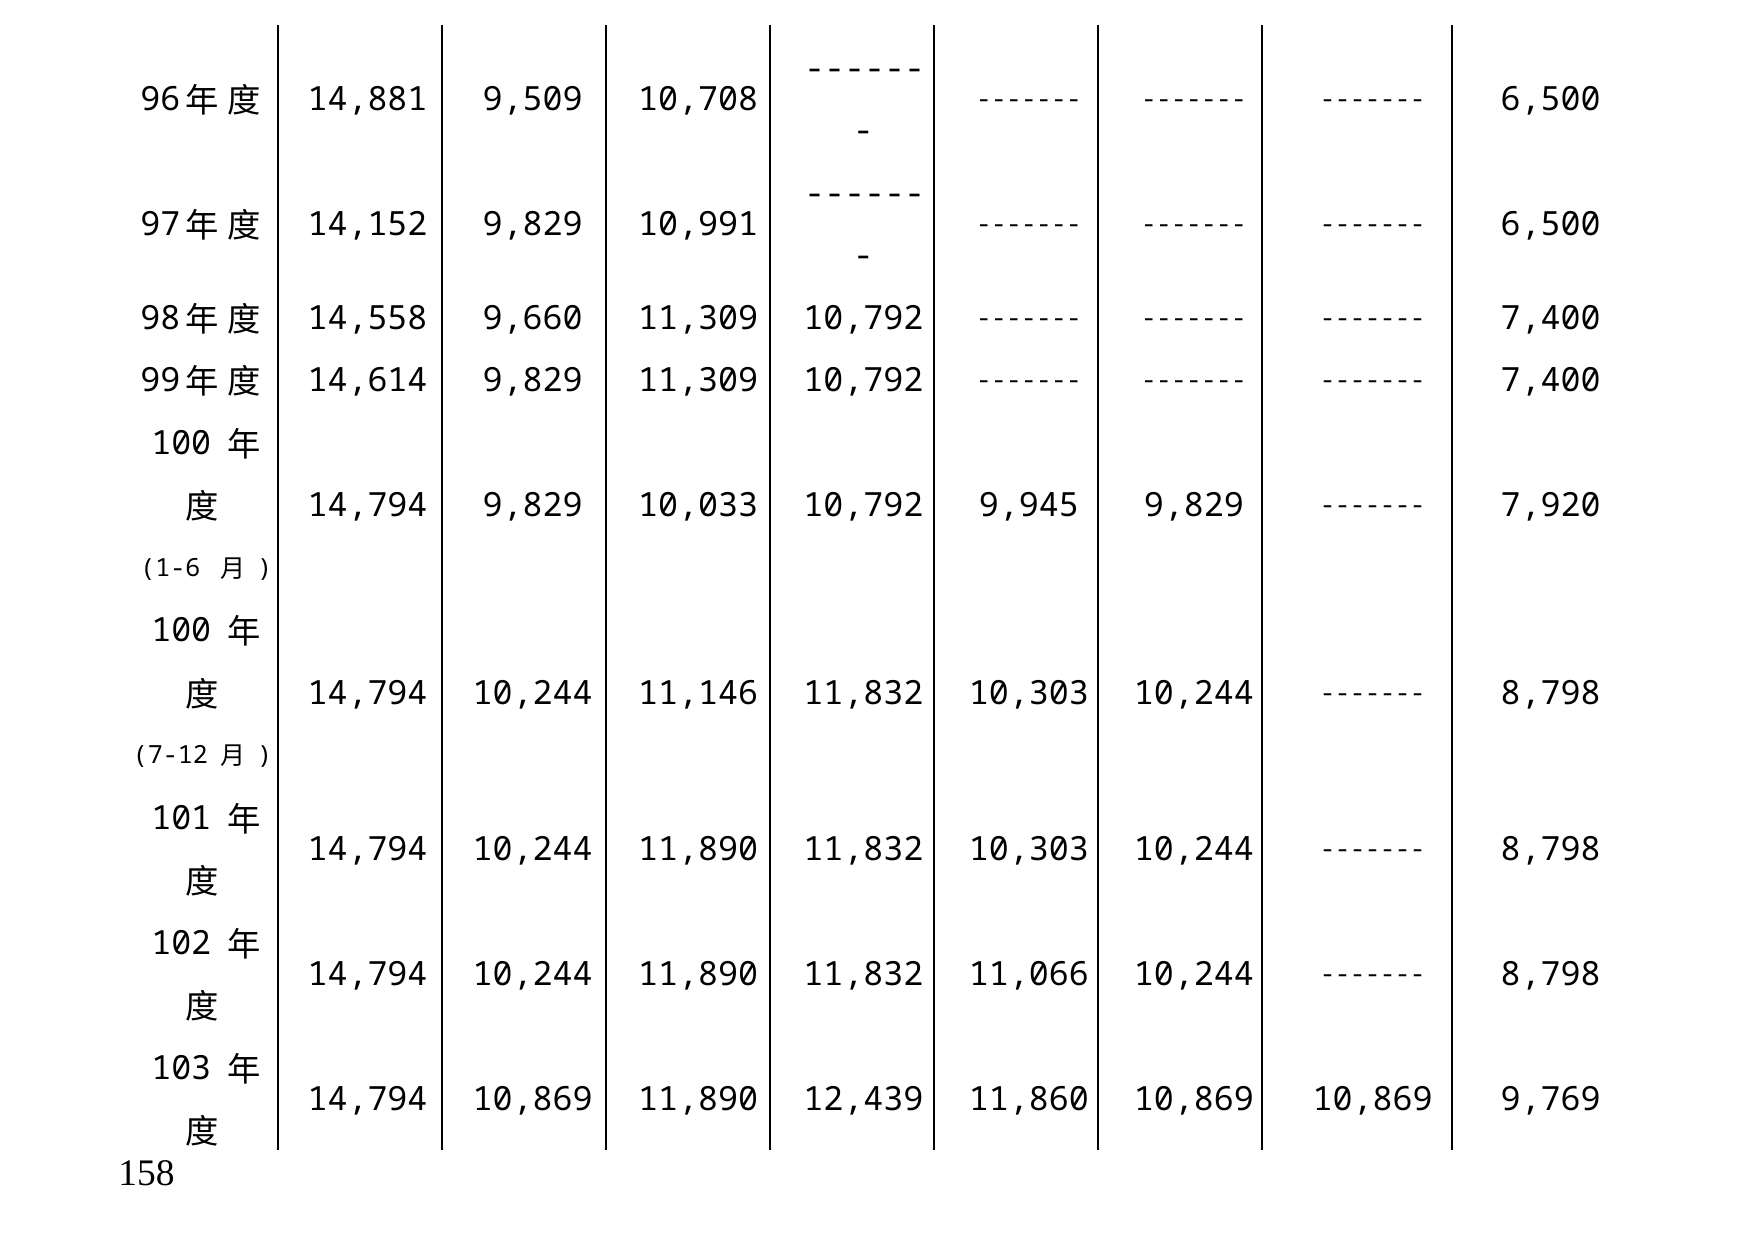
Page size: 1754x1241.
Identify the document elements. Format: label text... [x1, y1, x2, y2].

table_cell 96年度 [115, 25, 277, 150]
table_cell ------- [771, 150, 933, 275]
table_cell 7,400 [1453, 337, 1642, 400]
table_cell ------- [935, 275, 1097, 337]
table_cell 99年度 [115, 337, 277, 400]
table_cell ------- [1263, 275, 1451, 337]
table_cell ------- [935, 25, 1097, 150]
table_cell 11,832 [771, 775, 933, 900]
table_cell 10,303 [935, 775, 1097, 900]
table_cell 103年度 [115, 1025, 277, 1150]
table_cell ------- [1263, 150, 1451, 275]
table_cell ------- [1263, 775, 1451, 900]
table_cell ------- [771, 25, 933, 150]
table_cell 10,244 [1099, 587, 1261, 775]
table_cell 11,832 [771, 587, 933, 775]
table_cell 10,869 [1263, 1025, 1451, 1150]
table_cell 10,792 [771, 400, 933, 587]
table_cell 9,829 [1099, 400, 1261, 587]
table_cell 10,991 [607, 150, 769, 275]
table_cell 10,244 [1099, 900, 1261, 1025]
table_cell 11,309 [607, 275, 769, 337]
table_cell ------- [1099, 275, 1261, 337]
table_cell 10,303 [935, 587, 1097, 775]
table_cell 10,792 [771, 337, 933, 400]
table_cell 10,244 [443, 775, 605, 900]
table_cell ------- [1263, 400, 1451, 587]
table_cell 97年度 [115, 150, 277, 275]
table_cell 7,920 [1453, 400, 1642, 587]
table_cell 7,400 [1453, 275, 1642, 337]
table_cell 11,066 [935, 900, 1097, 1025]
table_cell 101年度 [115, 775, 277, 900]
table_cell ------- [935, 150, 1097, 275]
table_cell ------- [1263, 587, 1451, 775]
table_cell 14,794 [279, 900, 441, 1025]
table_cell 10,869 [1099, 1025, 1261, 1150]
table_cell 9,660 [443, 275, 605, 337]
table_cell 11,890 [607, 900, 769, 1025]
table_cell 10,244 [443, 587, 605, 775]
table_cell 100年度 (7-12月) [115, 587, 277, 775]
table_cell 10,869 [443, 1025, 605, 1150]
table_cell 6,500 [1453, 150, 1642, 275]
table_cell 14,794 [279, 400, 441, 587]
table_cell 6,500 [1453, 25, 1642, 150]
table_cell ------- [1263, 25, 1451, 150]
table_cell 9,945 [935, 400, 1097, 587]
table_cell 9,829 [443, 150, 605, 275]
table_cell 10,244 [443, 900, 605, 1025]
table_cell 10,244 [1099, 775, 1261, 900]
table_cell 10,708 [607, 25, 769, 150]
table_cell 14,558 [279, 275, 441, 337]
table_cell 9,829 [443, 337, 605, 400]
table_cell 10,792 [771, 275, 933, 337]
table_cell 14,152 [279, 150, 441, 275]
table_cell ------- [1263, 900, 1451, 1025]
table_cell 11,890 [607, 775, 769, 900]
table_cell 11,309 [607, 337, 769, 400]
table_cell 100年度 (1-6月) [115, 400, 277, 587]
table_cell 14,794 [279, 1025, 441, 1150]
table_cell 14,614 [279, 337, 441, 400]
table_cell ------- [1099, 25, 1261, 150]
table_cell ------- [935, 337, 1097, 400]
table_cell 11,890 [607, 1025, 769, 1150]
table_cell 8,798 [1453, 900, 1642, 1025]
table_cell ------- [1099, 337, 1261, 400]
table_cell 9,509 [443, 25, 605, 150]
table_cell 14,794 [279, 775, 441, 900]
table_cell 11,832 [771, 900, 933, 1025]
table_cell 11,146 [607, 587, 769, 775]
table_cell 11,860 [935, 1025, 1097, 1150]
table_cell 14,794 [279, 587, 441, 775]
table_cell ------- [1263, 337, 1451, 400]
table_cell 14,881 [279, 25, 441, 150]
table_cell 9,769 [1453, 1025, 1642, 1150]
table_cell 102年度 [115, 900, 277, 1025]
table_cell 8,798 [1453, 775, 1642, 900]
table_cell 10,033 [607, 400, 769, 587]
table_cell 12,439 [771, 1025, 933, 1150]
table_cell 9,829 [443, 400, 605, 587]
table_cell ------- [1099, 150, 1261, 275]
table_cell 8,798 [1453, 587, 1642, 775]
table_cell 98年度 [115, 275, 277, 337]
